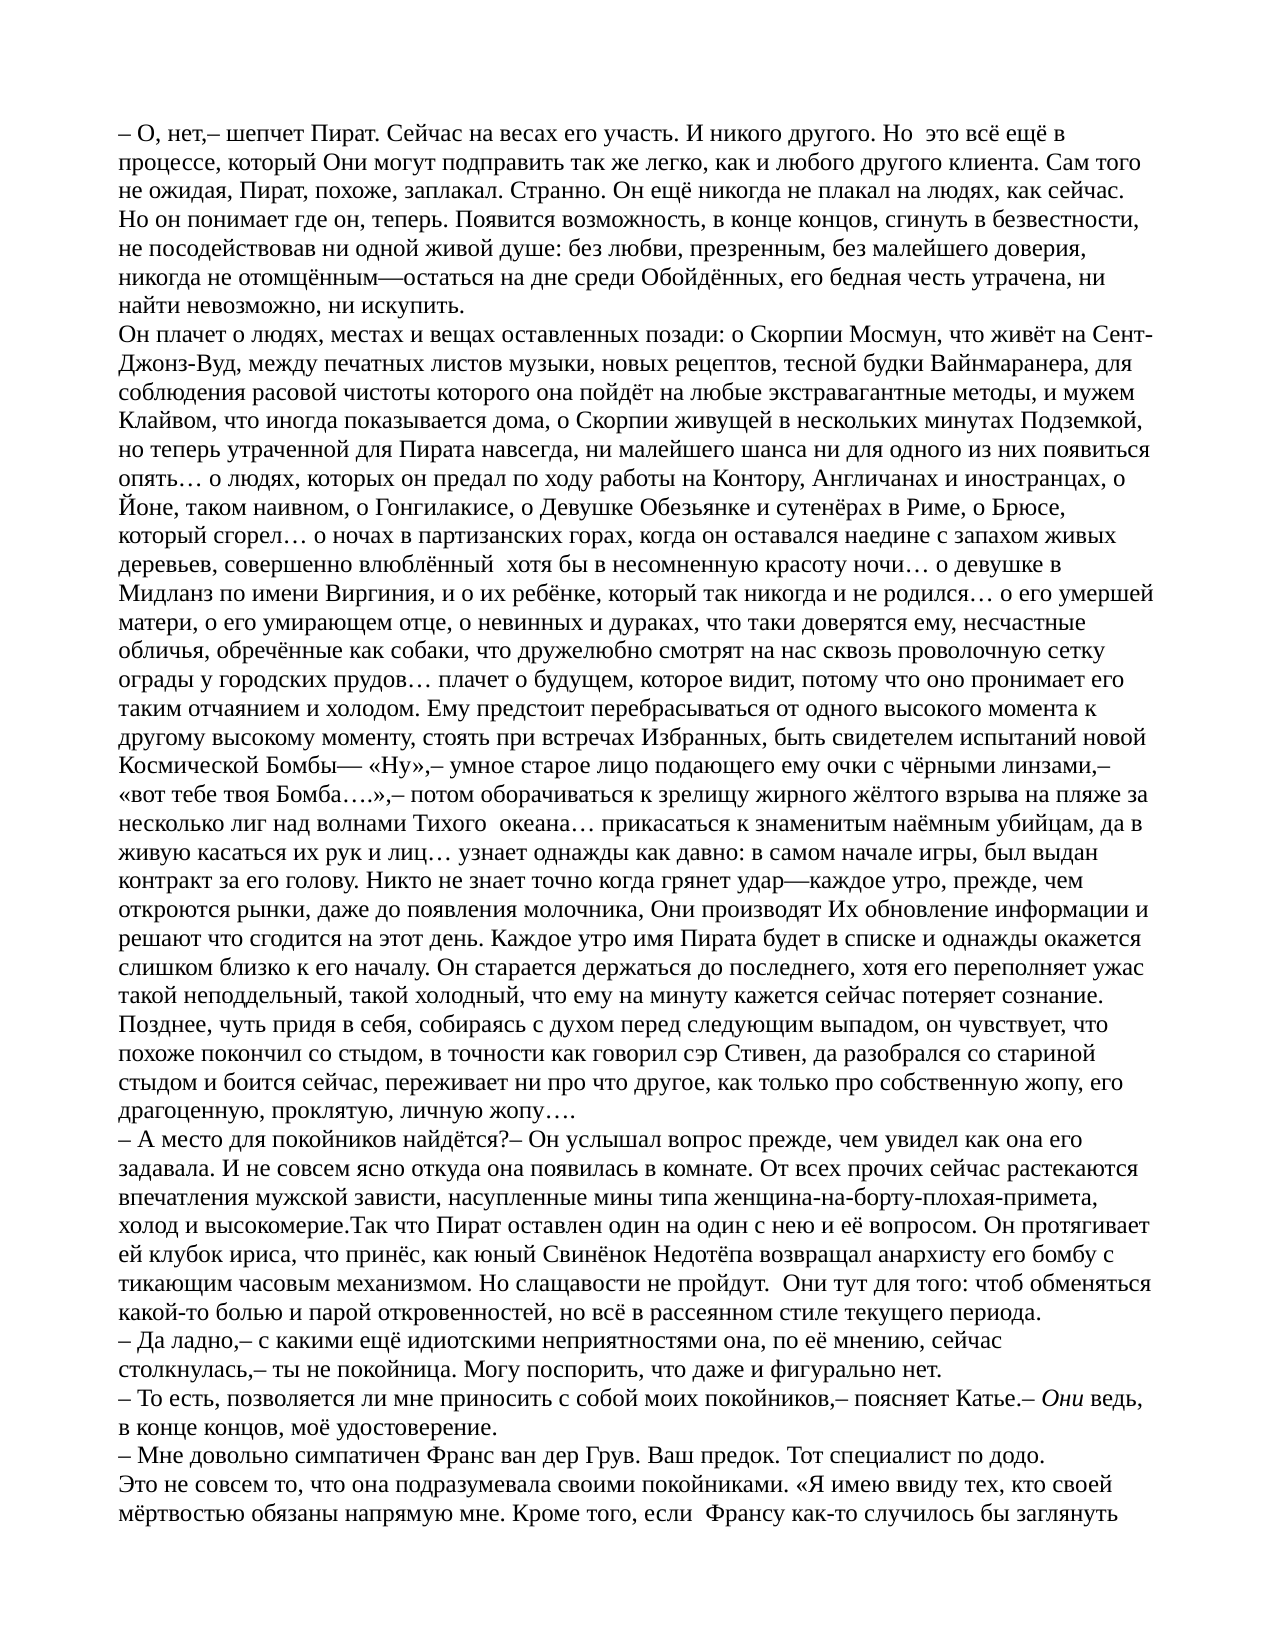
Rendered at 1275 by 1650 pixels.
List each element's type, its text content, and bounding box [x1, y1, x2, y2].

text – То есть, позволяется ли мне приносить с собой моих покойников,– поясняет Катье.– Они ведь, в конце концов, моё удостоверение. [118, 1383, 1157, 1441]
text Он плачет о людях, местах и вещах оставленных позади: о Скорпии Мосмун, что живёт на Сент-Джонз-Вуд, между печатных листов музыки, новых рецептов, тесной будки Вайнмаранера, для соблюдения расовой чистоты которого она пойдёт на любые экстравагантные методы, и мужем Клайвом, что иногда показывается дома, о Скорпии живущей в нескольких минутах Подземкой, но теперь утраченной для Пирата навсегда, ни малейшего шанса ни для одного из них появиться опять… о людях, которых он предал по ходу работы на Контору, Англичанах и иностранцах, о Йоне, таком наивном, о Гонгилакисе, о Девушке Обезьянке и сутенёрах в Риме, о Брюсе, который сгорел… о ночах в партизанских горах, когда он оставался наедине с запахом живых деревьев, совершенно влюблённый хотя бы в несомненную красоту ночи… о девушке в Мидланз по имени Виргиния, и о их ребёнке, который так никогда и не родился… о его умершей матери, о его умирающем отце, о невинных и дураках, что таки доверятся ему, несчастные обличья, обречённые как собаки, что дружелюбно смотрят на нас сквозь проволочную сетку ограды у городских прудов… плачет о будущем, которое видит, потому что оно пронимает его таким отчаянием и холодом. Ему предстоит перебрасываться от одного высокого момента к другому высокому моменту, стоять при встречах Избранных, быть свидетелем испытаний новой Космической Бомбы— «Ну»,– умное старое лицо подающего ему очки с чёрными линзами,– «вот тебе твоя Бомба….»,– потом оборачиваться к зрелищу жирного жёлтого взрыва на пляже за несколько лиг над волнами Тихого океана… прикасаться к знаменитым наёмным убийцам, да в живую касаться их рук и лиц… узнает однажды как давно: в самом начале игры, был выдан контракт за его голову. Никто не знает точно когда грянет удар—каждое утро, прежде, чем откроются рынки, даже до появления молочника, Они производят Их обновление информации и решают что сгодится на этот день. Каждое утро имя Пирата будет в списке и однажды окажется слишком близко к его началу. Он старается держаться до последнего, хотя его переполняет ужас такой неподдельный, такой холодный, что ему на минуту кажется сейчас потеряет сознание. Позднее, чуть придя в себя, собираясь с духом перед следующим выпадом, он чувствует, что похоже покончил со стыдом, в точности как говорил сэр Стивен, да разобрался со стариной стыдом и боится сейчас, переживает ни про что другое, как только про собственную жопу, его драгоценную, проклятую, личную жопу…. [118, 319, 1157, 1124]
text – Мне довольно симпатичен Франс ван дер Грув. Ваш предок. Тот специалист по додо. [118, 1441, 1157, 1469]
text – Да ладно,– с какими ещё идиотскими неприятностями она, по её мнению, сейчас столкнулась,– ты не покойница. Могу поспорить, что даже и фигурально нет. [118, 1326, 1157, 1383]
text – О, нет,– шепчет Пират. Сейчас на весах его участь. И никого другого. Но это всё ещё в процессе, который Они могут подправить так же легко, как и любого другого клиента. Сам того не ожидая, Пират, похоже, заплакал. Странно. Он ещё никогда не плакал на людях, как сейчас. Но он понимает где он, теперь. Появится возможность, в конце концов, сгинуть в безвестности, не посодействовав ни одной живой душе: без любви, презренным, без малейшего доверия, никогда не отомщённым—остаться на дне среди Обойдённых, его бедная честь утрачена, ни найти невозможно, ни искупить. [118, 118, 1157, 319]
text – А место для покойников найдётся?– Он услышал вопрос прежде, чем увидел как она его задавала. И не совсем ясно откуда она появилась в комнате. От всех прочих сейчас растекаются впечатления мужской зависти, насупленные мины типа женщина-на-борту-плохая-примета, холод и высокомерие.Так что Пират оставлен один на один с нею и её вопросом. Он протягивает ей клубок ириса, что принёс, как юный Свинёнок Недотёпа возвращал анархисту его бомбу с тикающим часовым механизмом. Но слащавости не пройдут. Они тут для того: чтоб обменяться какой-то болью и парой откровенностей, но всё в рассеянном стиле текущего периода. [118, 1124, 1157, 1326]
text Это не совсем то, что она подразумевала своими покойниками. «Я имею ввиду тех, кто своей мёртвостью обязаны напрямую мне. Кроме того, если Франсу как-то случилось бы заглянуть [118, 1469, 1157, 1527]
